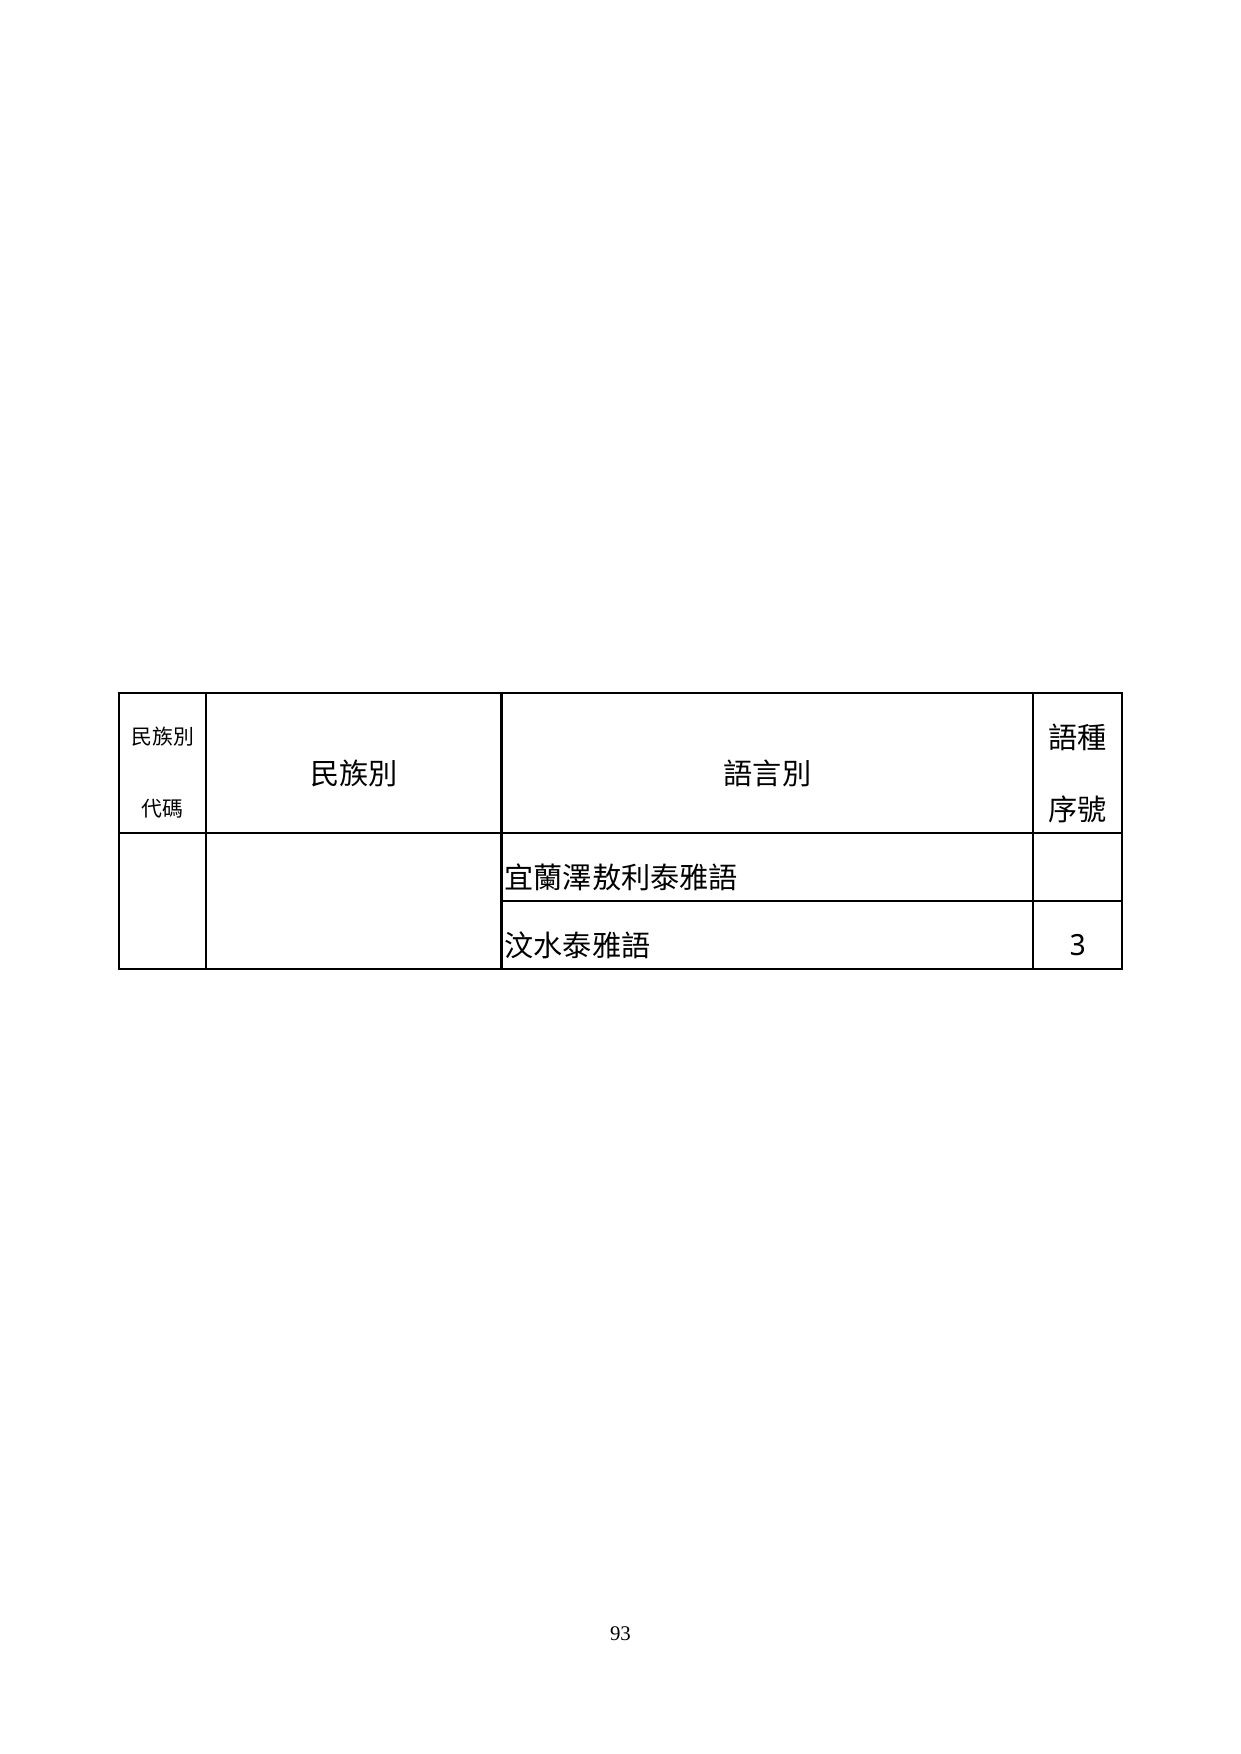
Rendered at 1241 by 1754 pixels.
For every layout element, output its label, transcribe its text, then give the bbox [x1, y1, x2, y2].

table_header 語言別 [503, 694, 1032, 832]
table_cell [207, 834, 500, 968]
table_cell 宜蘭澤敖利泰雅語 [503, 834, 1032, 900]
table_header 民族別 [207, 694, 500, 832]
table_cell 汶水泰雅語 [503, 902, 1032, 968]
table_cell 3 [1034, 902, 1121, 968]
table_cell [1034, 834, 1121, 900]
table_header 語種 序號 [1034, 694, 1121, 832]
table_header 民族別代碼 [120, 694, 205, 832]
table_cell [120, 834, 205, 968]
